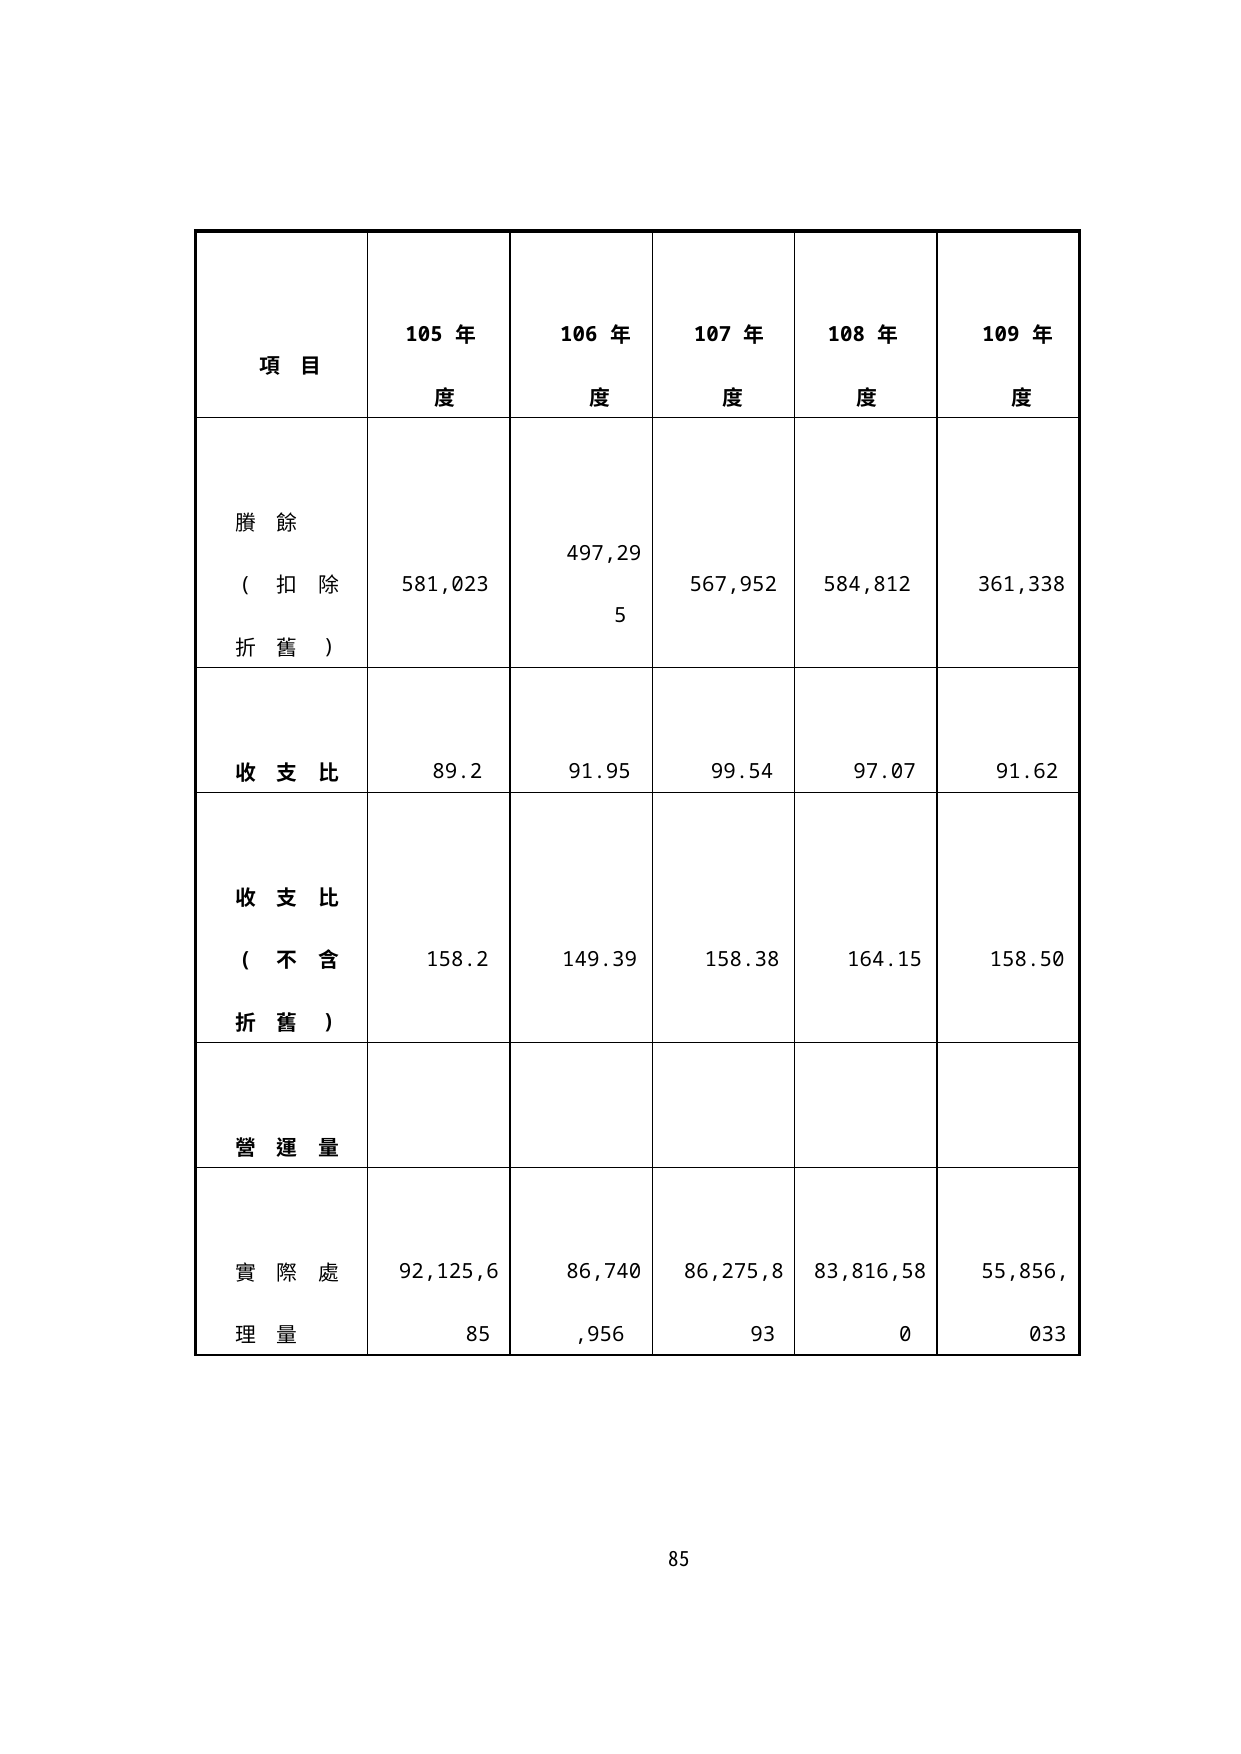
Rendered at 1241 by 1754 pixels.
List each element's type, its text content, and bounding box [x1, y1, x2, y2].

table_cell 164.15 [795, 793, 936, 1042]
table_header 109年度 [938, 233, 1078, 417]
table_cell 91.95 [511, 668, 652, 792]
table_cell 實際處理量 [197, 1168, 367, 1354]
table_cell 賸餘(扣除折舊) [197, 418, 367, 667]
table_header 105年度 [368, 233, 509, 417]
table_cell 158.50 [938, 793, 1078, 1042]
table_cell 584,812 [795, 418, 936, 667]
table_cell 營運量 [197, 1043, 367, 1167]
table_cell 89.2 [368, 668, 509, 792]
table_cell 55,856,033 [938, 1168, 1078, 1354]
table_cell 收支比 [197, 668, 367, 792]
table_header 項目 [197, 233, 367, 417]
table_cell 92,125,685 [368, 1168, 509, 1354]
table_cell 97.07 [795, 668, 936, 792]
table_cell [795, 1043, 936, 1167]
table_cell 91.62 [938, 668, 1078, 792]
table_cell 149.39 [511, 793, 652, 1042]
table_cell [938, 1043, 1078, 1167]
table_cell 99.54 [653, 668, 794, 792]
table_cell 497,295 [511, 418, 652, 667]
table_cell 收支比(不含折舊) [197, 793, 367, 1042]
table_header 106年度 [511, 233, 652, 417]
table_cell 158.38 [653, 793, 794, 1042]
table_cell [511, 1043, 652, 1167]
table_cell 83,816,580 [795, 1168, 936, 1354]
table_cell 567,952 [653, 418, 794, 667]
table_cell [368, 1043, 509, 1167]
table_cell 86,275,893 [653, 1168, 794, 1354]
table_header 107年度 [653, 233, 794, 417]
table_header 108年度 [795, 233, 936, 417]
table_cell 158.2 [368, 793, 509, 1042]
table_cell 86,740,956 [511, 1168, 652, 1354]
table_cell 361,338 [938, 418, 1078, 667]
table_cell 581,023 [368, 418, 509, 667]
table_cell [653, 1043, 794, 1167]
